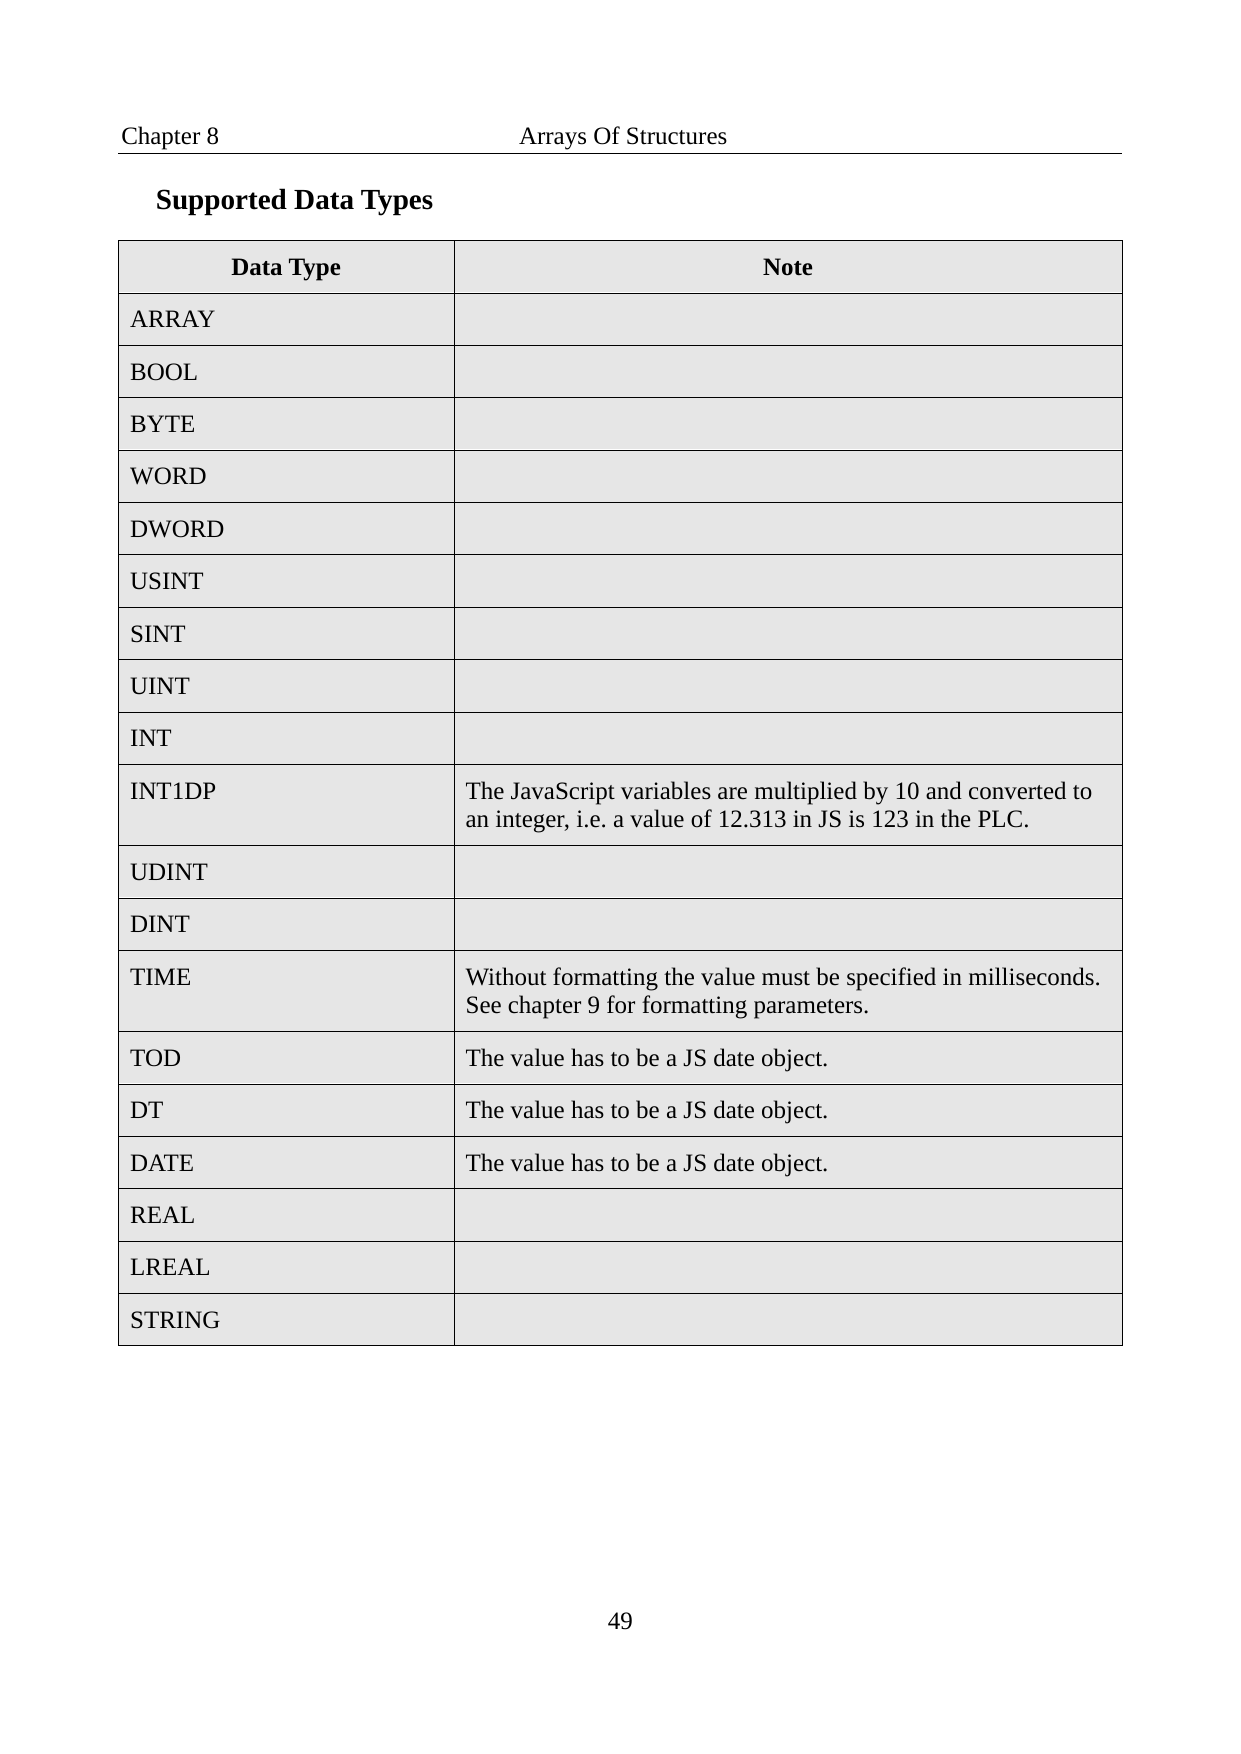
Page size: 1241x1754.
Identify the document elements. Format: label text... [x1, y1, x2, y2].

table_cell UINT [119, 660, 454, 712]
table_cell The value has to be a JS date object. [455, 1137, 1122, 1188]
table_cell [455, 899, 1122, 950]
table_cell INT1DP [119, 765, 454, 845]
table_cell USINT [119, 555, 454, 607]
table_cell LREAL [119, 1242, 454, 1293]
table_cell STRING [119, 1294, 454, 1345]
table_cell [455, 1189, 1122, 1241]
table_cell BYTE [119, 398, 454, 449]
table_cell BOOL [119, 346, 454, 397]
subtitle Supported Data Types [156, 182, 1122, 216]
table_cell [455, 608, 1122, 659]
table_cell SINT [119, 608, 454, 659]
table_cell [455, 1294, 1122, 1345]
table_cell [455, 1242, 1122, 1293]
table_cell [455, 398, 1122, 449]
table_cell REAL [119, 1189, 454, 1241]
table_cell TIME [119, 951, 454, 1031]
table_cell [455, 555, 1122, 607]
table_cell INT [119, 713, 454, 764]
table_cell [455, 660, 1122, 712]
table_cell The value has to be a JS date object. [455, 1032, 1122, 1083]
table_header Data Type [119, 241, 454, 292]
table_cell [455, 451, 1122, 502]
table_cell ARRAY [119, 294, 454, 345]
table_cell Without formatting the value must be specified in milliseconds. See chapter 9 for formatting parameters. [455, 951, 1122, 1031]
table_cell DT [119, 1085, 454, 1136]
table_cell The JavaScript variables are multiplied by 10 and converted to an integer, i.e. a value of 12.313 in JS is 123 in the PLC. [455, 765, 1122, 845]
table_cell DATE [119, 1137, 454, 1188]
table_cell [455, 346, 1122, 397]
table_cell The value has to be a JS date object. [455, 1085, 1122, 1136]
table_cell UDINT [119, 846, 454, 897]
table_header Note [455, 241, 1122, 292]
table_cell [455, 294, 1122, 345]
table_cell DWORD [119, 503, 454, 554]
table_cell [455, 503, 1122, 554]
table_cell [455, 713, 1122, 764]
table_cell [455, 846, 1122, 897]
table_cell TOD [119, 1032, 454, 1083]
table_cell WORD [119, 451, 454, 502]
table_cell DINT [119, 899, 454, 950]
